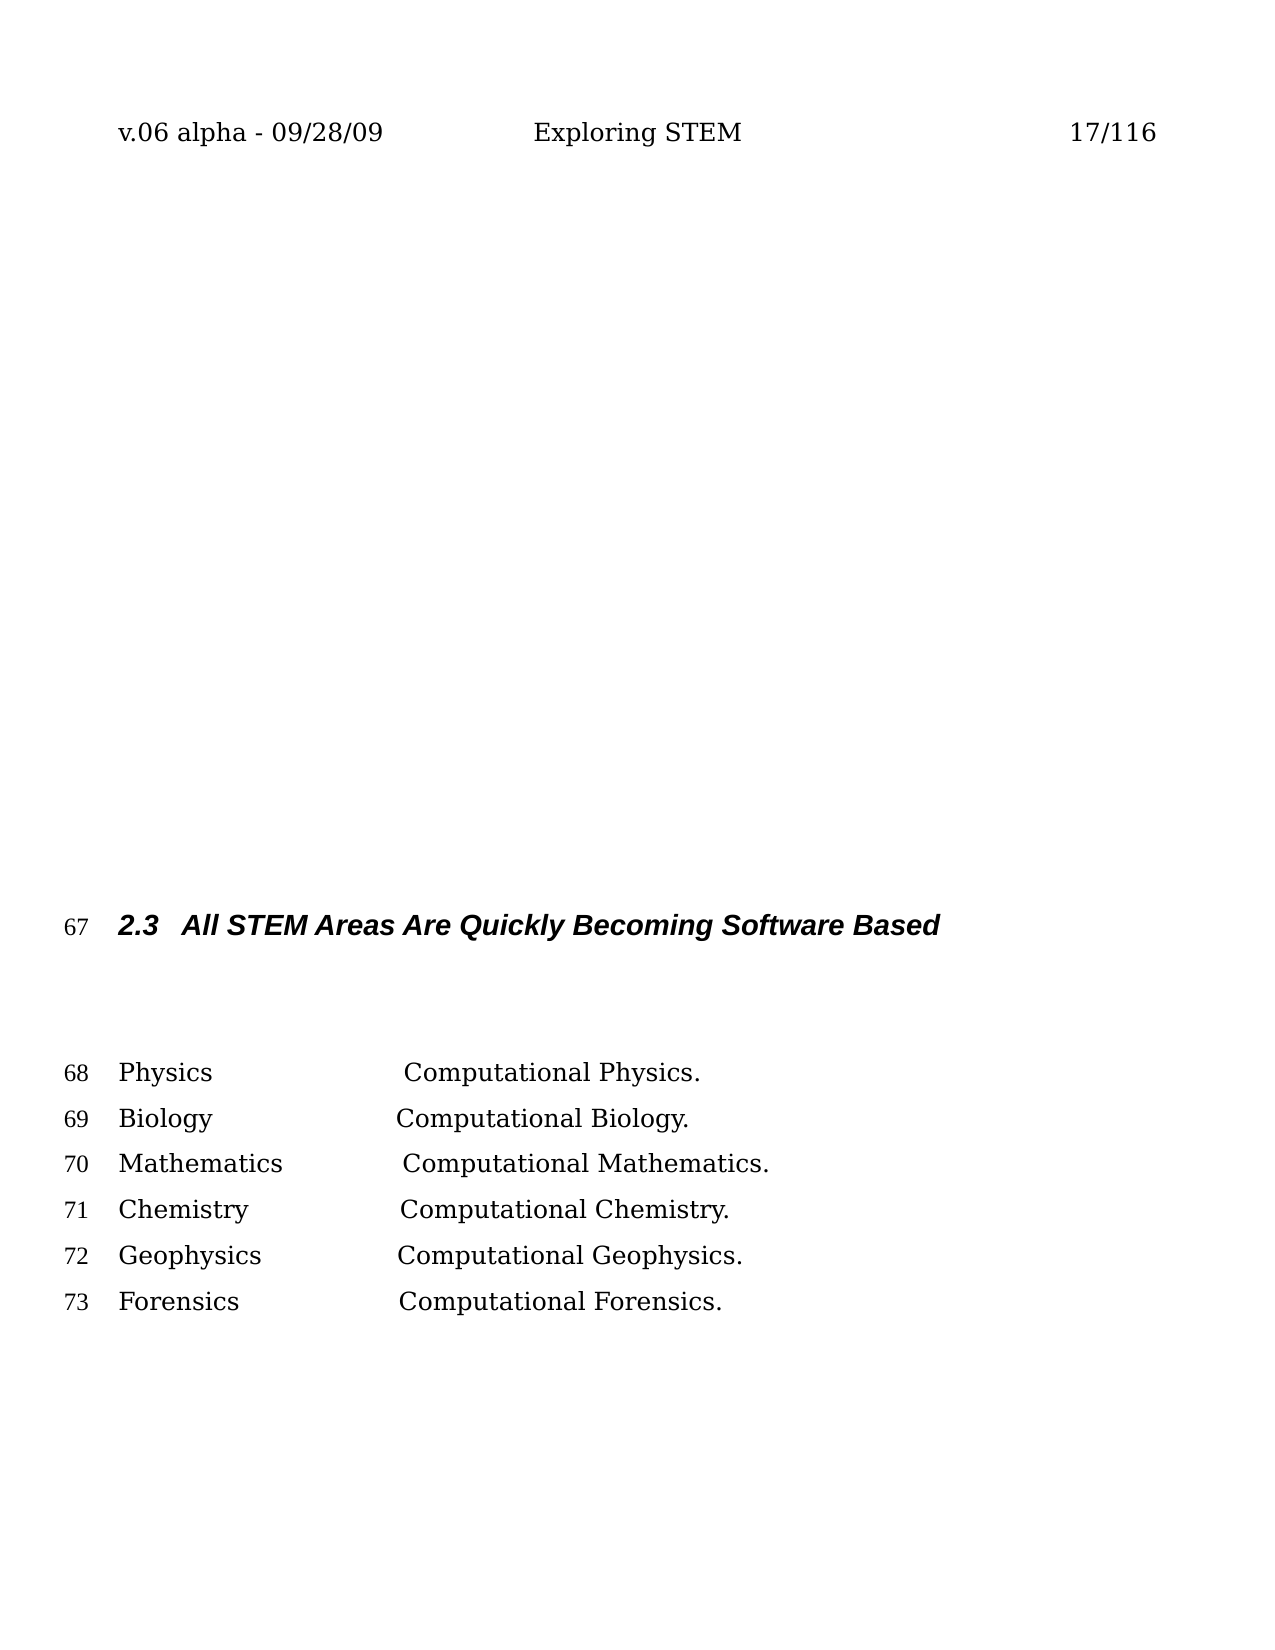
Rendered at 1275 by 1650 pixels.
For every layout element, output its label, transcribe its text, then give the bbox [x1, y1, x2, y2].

subtitle All STEM Areas Are Quickly Becoming Software Based [118, 907, 1157, 941]
text Mathematics Computational Mathematics. [118, 1150, 1157, 1179]
text Forensics Computational Forensics. [118, 1287, 1157, 1316]
text Chemistry Computational Chemistry. [118, 1196, 1157, 1225]
text Biology Computational Biology. [118, 1104, 1157, 1133]
text Geophysics Computational Geophysics. [118, 1241, 1157, 1271]
text Physics Computational Physics. [118, 1058, 1157, 1087]
